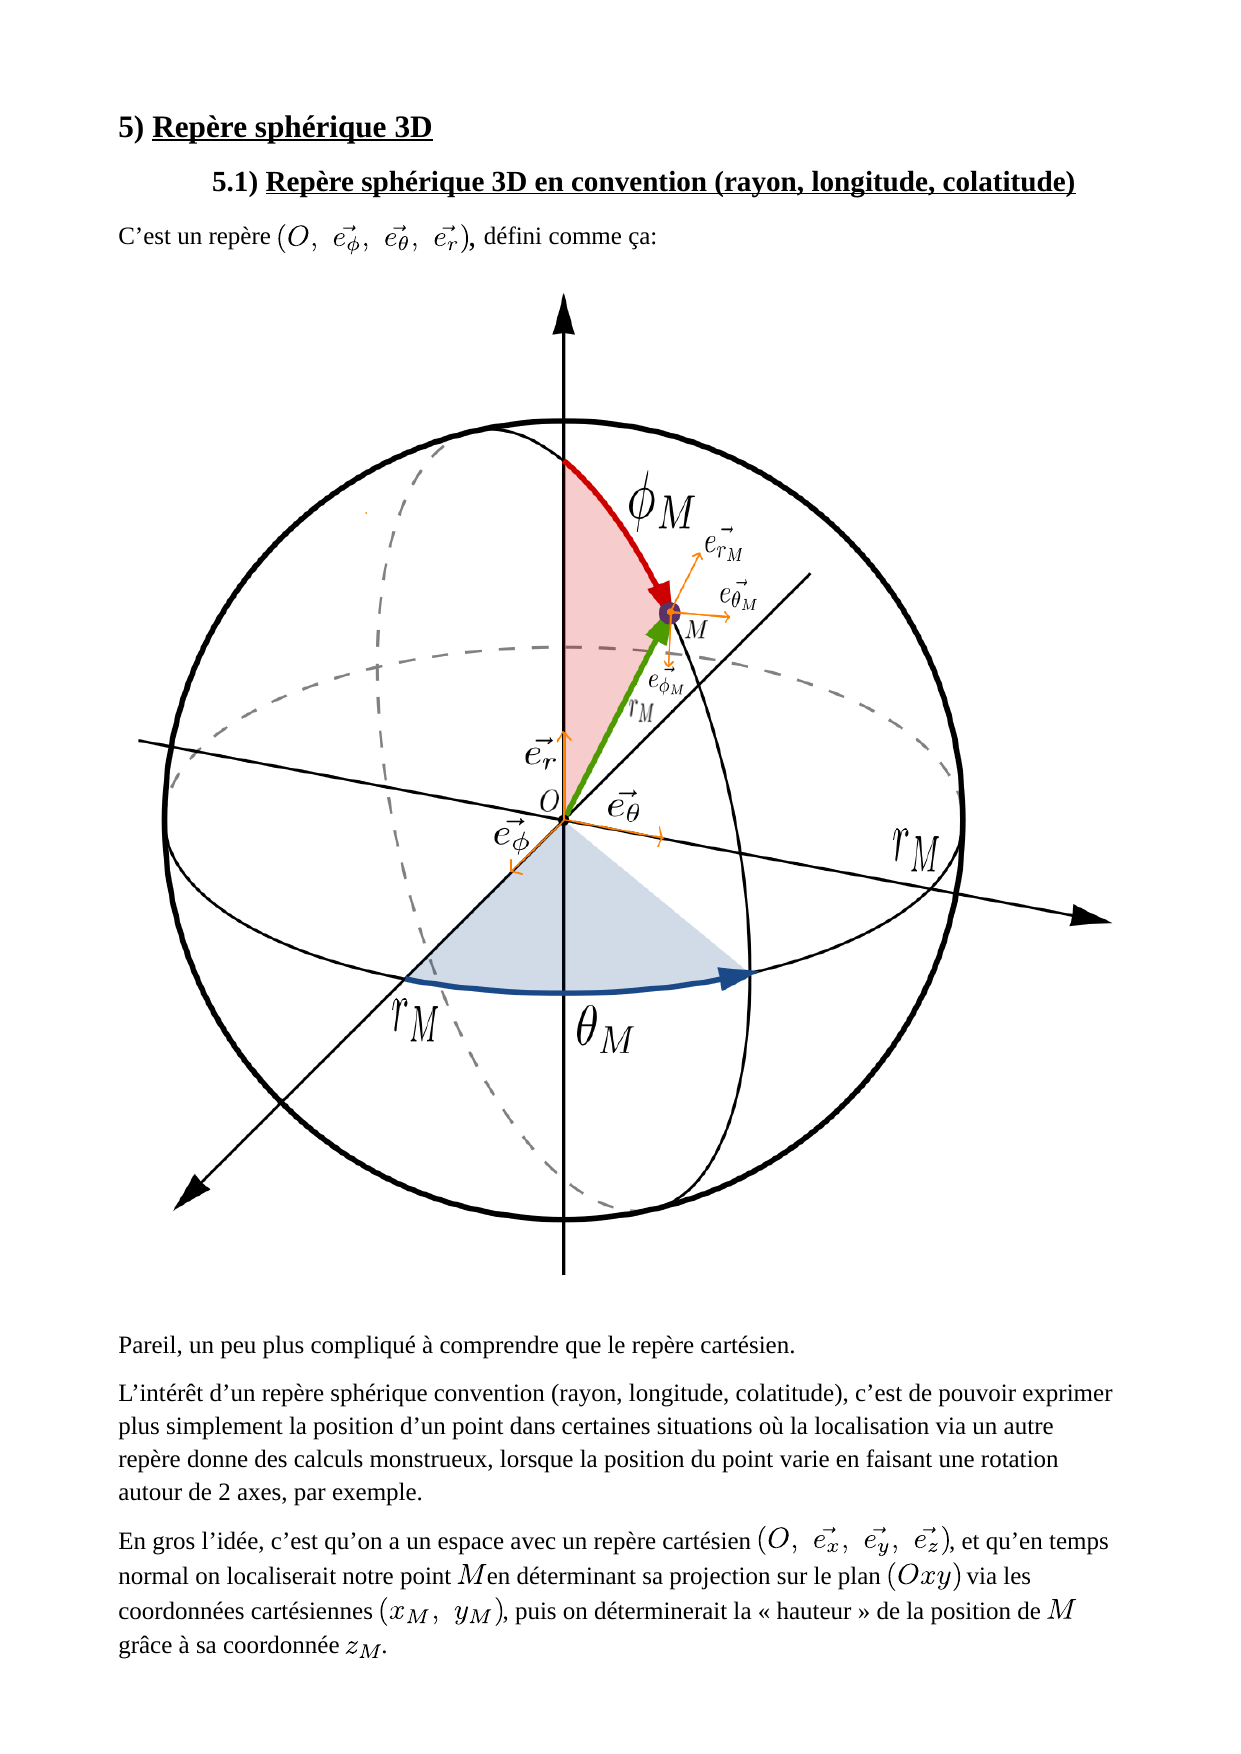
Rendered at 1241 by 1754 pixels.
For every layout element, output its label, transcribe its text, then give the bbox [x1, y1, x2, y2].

text 5) Repère sphérique 3D [118, 108, 1122, 144]
text Pareil, un peu plus compliqué à comprendre que le repère cartésien. [118, 1330, 1122, 1359]
text L’intérêt d’un repère sphérique convention (rayon, longitude, colatitude), c’est de pouvoir exprimer plus simplement la position d’un point dans certaines situations où la localisation via un autre repère donne des calculs monstrueux, lorsque la position du point varie en faisant une rotation autour de 2 axes, par exemple. [118, 1378, 1122, 1506]
picture [118, 274, 1123, 1279]
text C’est un repère , défini comme ça: [118, 217, 1122, 254]
text 5.1) Repère sphérique 3D en convention (rayon, longitude, colatitude) [212, 164, 1122, 197]
text En gros l’idée, c’est qu’on a un espace avec un repère cartésien , et qu’en temps normal on localiserait notre point en déterminant sa projection sur le plan via les coordonnées cartésiennes , puis on déterminerait la « hauteur » de la position de grâce à sa coordonnée . [118, 1524, 1122, 1659]
